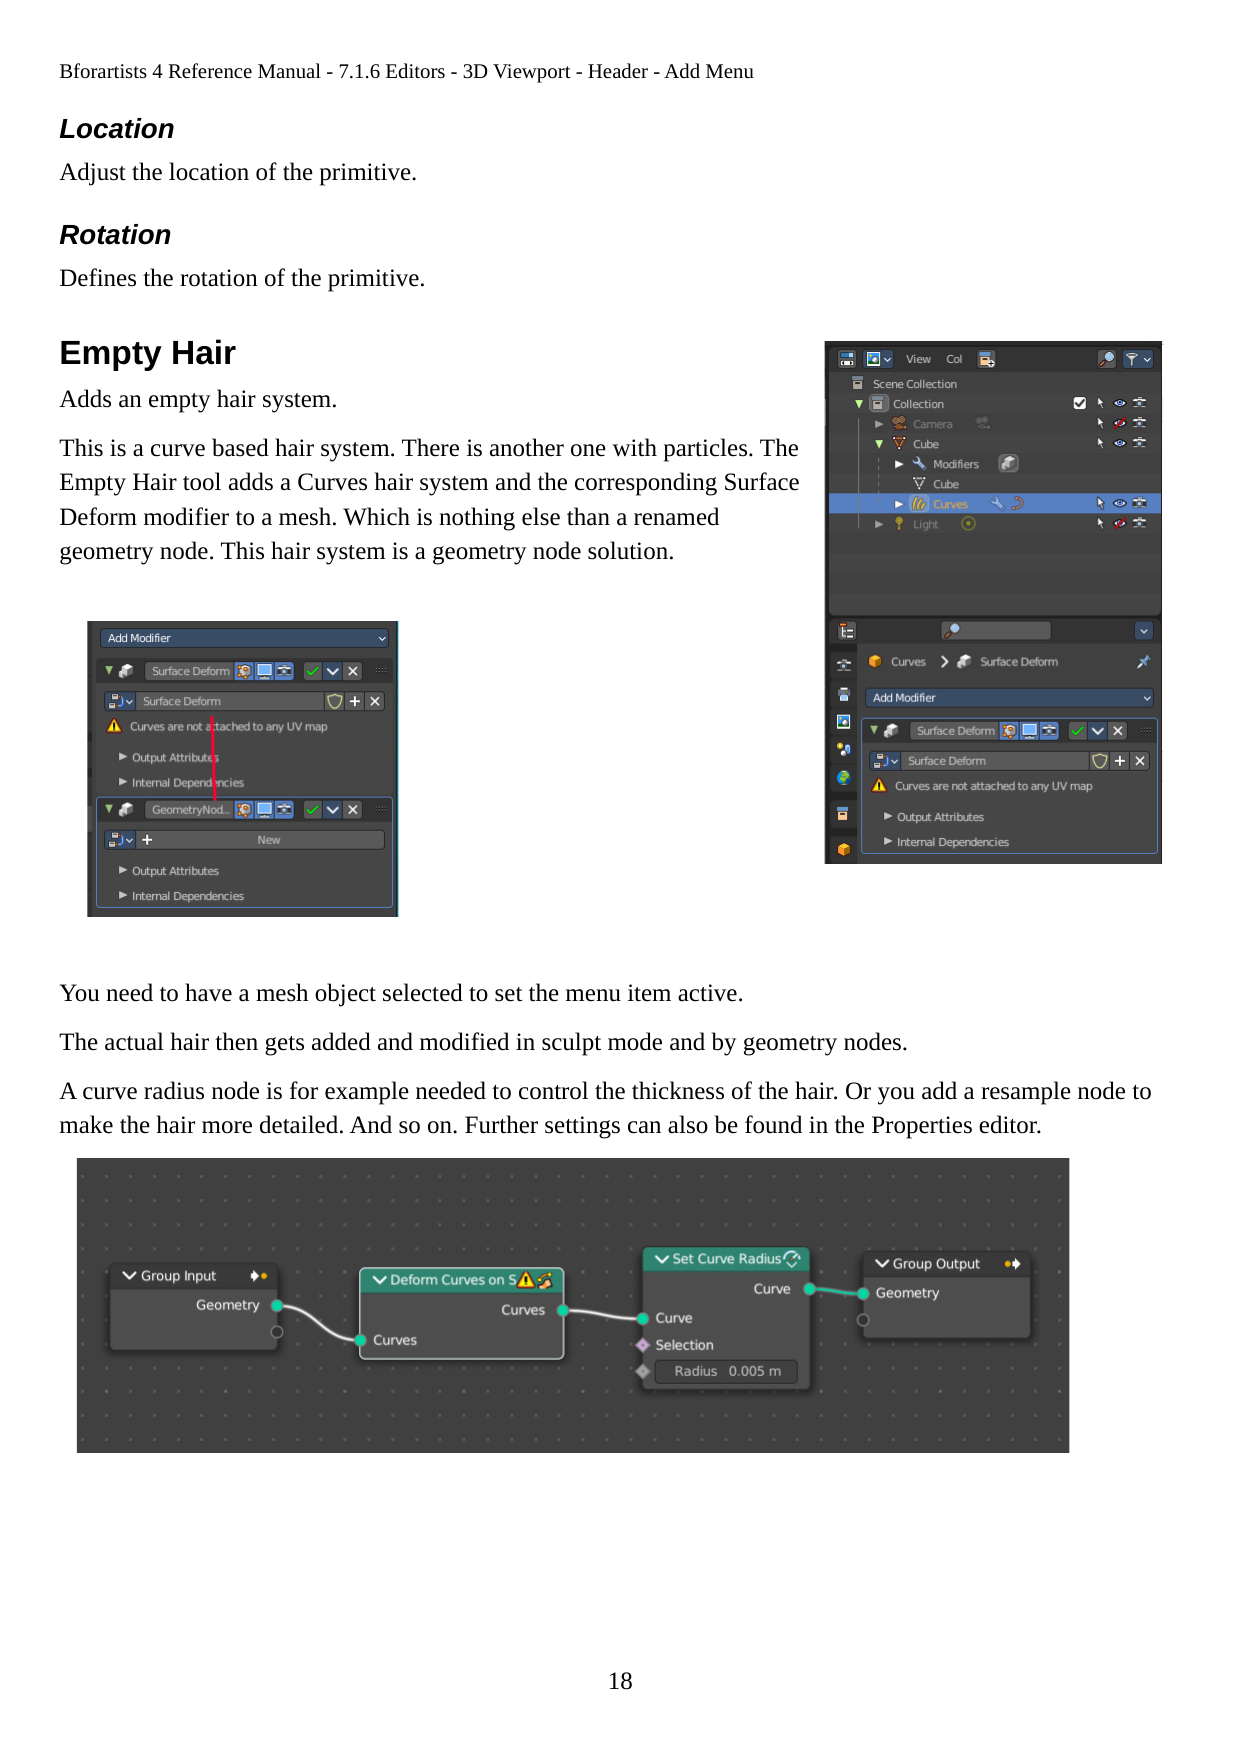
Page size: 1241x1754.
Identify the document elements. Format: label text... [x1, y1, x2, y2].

text Defines the rotation of the primitive. [59, 263, 1181, 292]
text Adjust the location of the primitive. [59, 157, 1181, 186]
text This is a curve based hair system. There is another one with particles. The Empty Hair tool adds a Curves hair system and the corresponding Surface Deform modifier to a mesh. Which is nothing else than a renamed geometry node. This hair system is a geometry node solution. [59, 433, 824, 565]
picture [87, 621, 399, 917]
subtitle Rotation [59, 218, 1181, 250]
text The actual hair then gets added and modified in sculpt mode and by geometry nodes. [59, 1027, 1181, 1056]
text You need to have a mesh object selected to set the menu item active. [59, 978, 1181, 1007]
picture [824, 341, 1164, 864]
subtitle Location [59, 113, 1181, 144]
text A curve radius node is for example needed to control the thickness of the hair. Or you add a resample node to make the hair more detailed. And so on. Further settings can also be found in the Properties editor. [59, 1076, 1181, 1139]
text Adds an empty hair system. [59, 384, 824, 413]
subtitle Empty Hair [59, 333, 1181, 371]
picture [76, 1158, 1070, 1453]
